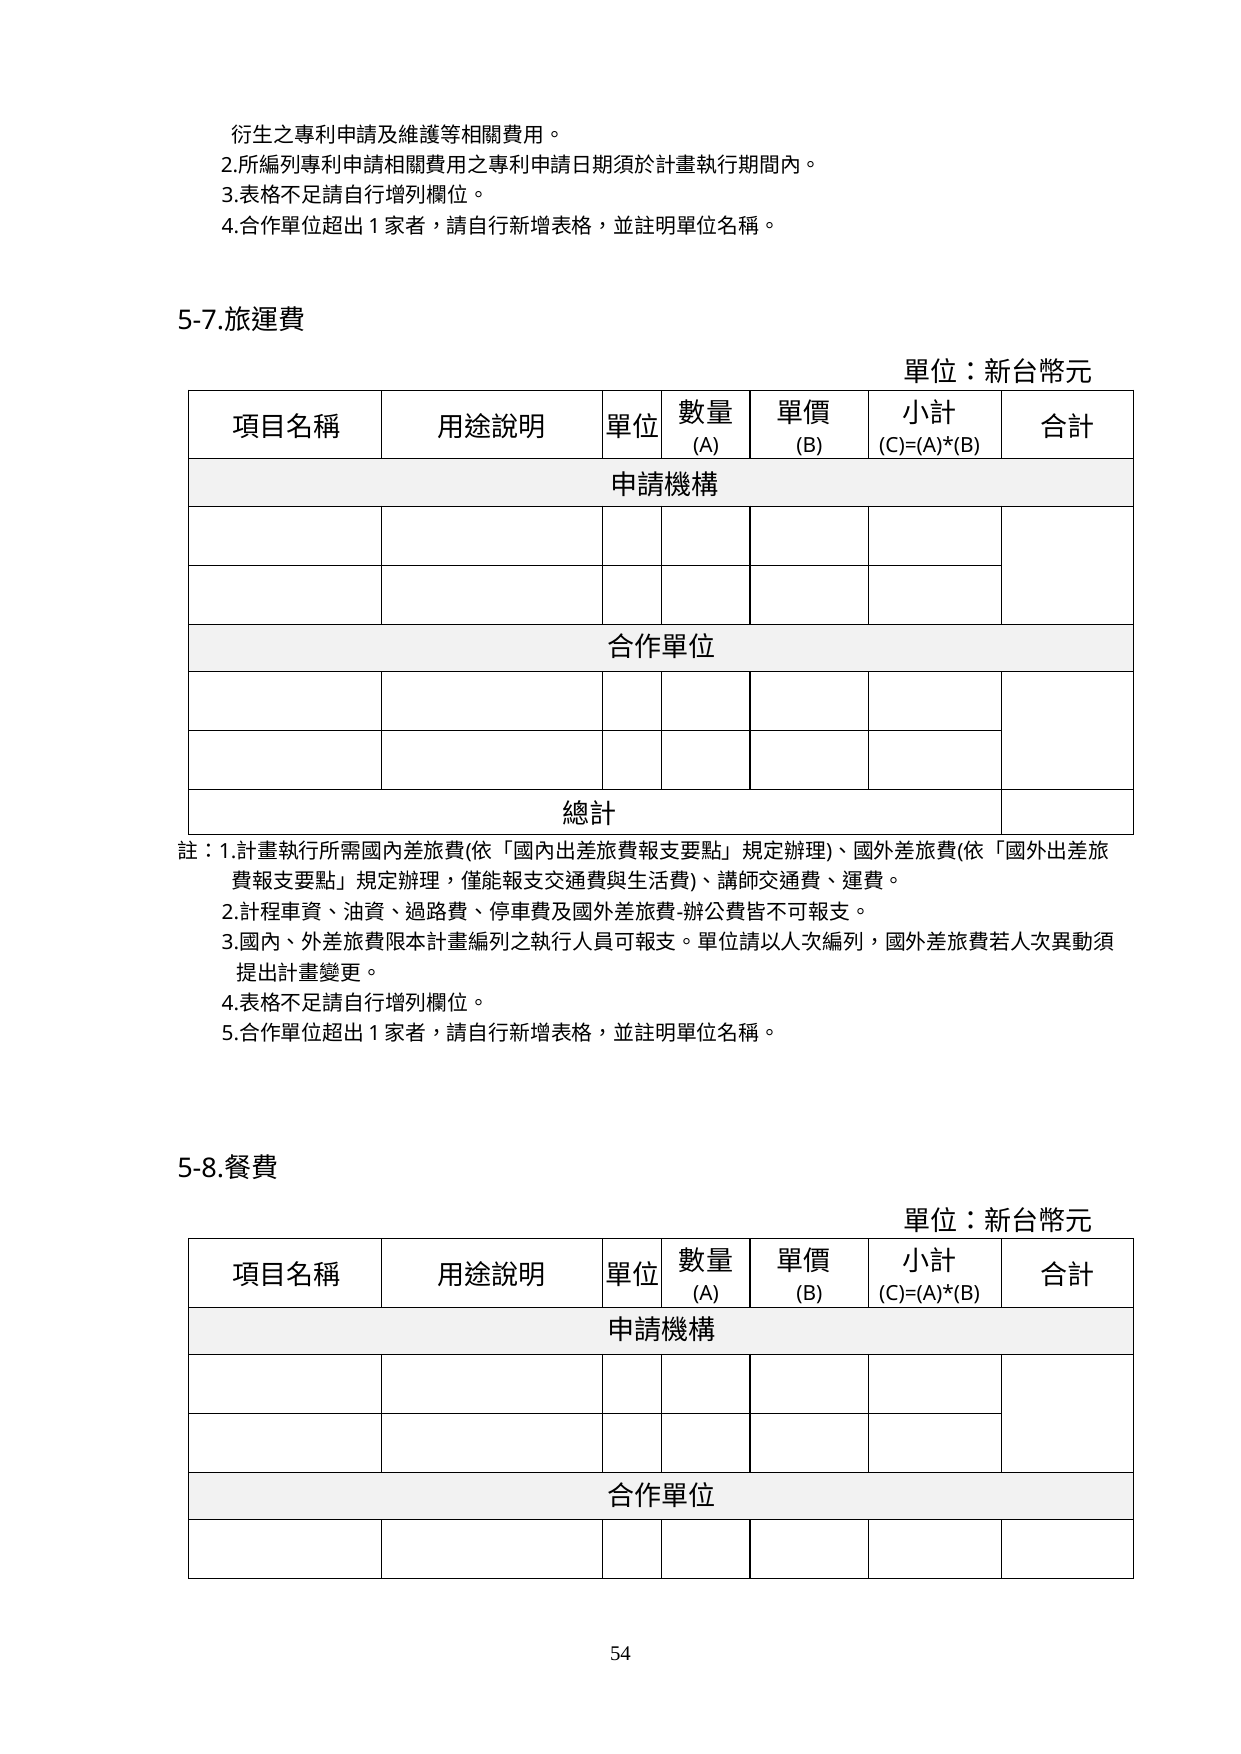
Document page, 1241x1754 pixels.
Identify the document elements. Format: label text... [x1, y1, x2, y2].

table_cell [751, 731, 868, 789]
text 3.國內、外差旅費限本計畫編列之執行人員可報支。單位請以人次編列，國外差旅費若人次異動須提出計畫變更。 [221, 925, 1122, 986]
table_cell [189, 731, 381, 789]
table_cell [751, 566, 868, 624]
table_cell [662, 566, 749, 624]
table_cell [662, 507, 749, 565]
table_header 合計 [1002, 391, 1133, 458]
table_cell [382, 1520, 602, 1578]
table_header 小計 (C)=(A)*(B) [869, 391, 1001, 458]
table_cell [869, 1414, 1001, 1472]
table_cell [382, 1355, 602, 1413]
table_cell [1002, 672, 1133, 789]
table_cell [662, 672, 749, 730]
table_header 項目名稱 [189, 391, 381, 458]
text 單位：新台幣元 [196, 350, 1092, 389]
table_cell [1002, 1520, 1133, 1578]
table_cell [382, 507, 602, 565]
table_cell [189, 1520, 381, 1578]
text 單位：新台幣元 [196, 1198, 1092, 1238]
table_cell [751, 1355, 868, 1413]
table_cell 申請機構 [189, 459, 1133, 506]
table_cell [869, 507, 1001, 565]
table_header 數量 (A) [662, 1239, 749, 1307]
table_cell [382, 731, 602, 789]
table_header 單價 (B) [751, 391, 868, 458]
table_cell [662, 1520, 749, 1578]
table_cell [751, 672, 868, 730]
text 衍生之專利申請及維護等相關費用。 [177, 118, 1122, 148]
table_cell [603, 566, 661, 624]
table_header 項目名稱 [189, 1239, 381, 1307]
table_cell [1002, 1355, 1133, 1472]
table_cell [603, 507, 661, 565]
table_cell [189, 566, 381, 624]
table_header 單位 [603, 391, 661, 458]
table_cell [382, 1414, 602, 1472]
table_cell [189, 672, 381, 730]
table_header 單價 (B) [751, 1239, 868, 1307]
table_cell [662, 1355, 749, 1413]
table_header 小計 (C)=(A)*(B) [869, 1239, 1001, 1307]
text 2.計程車資、油資、過路費、停車費及國外差旅費-辦公費皆不可報支。 [221, 895, 1122, 925]
text 4.合作單位超出1家者，請自行新增表格，並註明單位名稱。 [221, 209, 1122, 239]
table_cell [751, 1520, 868, 1578]
table_cell 總計 [189, 790, 1001, 833]
table_cell [189, 1414, 381, 1472]
table_cell [869, 672, 1001, 730]
table_cell [1002, 507, 1133, 624]
table_cell [869, 566, 1001, 624]
table_cell [869, 1520, 1001, 1578]
table_cell [869, 1355, 1001, 1413]
table_header 用途說明 [382, 1239, 602, 1307]
table_cell [603, 1520, 661, 1578]
table_cell 申請機構 [189, 1308, 1133, 1354]
table_cell 合作單位 [189, 625, 1133, 671]
table_header 單位 [603, 1239, 661, 1307]
table_cell 合作單位 [189, 1473, 1133, 1519]
table_cell [1002, 790, 1133, 833]
text 4.表格不足請自行增列欄位。 [221, 986, 1122, 1016]
table_cell [603, 672, 661, 730]
table_cell [603, 731, 661, 789]
text 註：1.計畫執行所需國內差旅費(依「國內出差旅費報支要點」規定辦理)、國外差旅費(依「國外出差旅費報支要點」規定辦理，僅能報支交通費與生活費)、講師交通費、運費。 [177, 834, 1122, 895]
text 5-7.旅運費 [118, 296, 1122, 338]
table_header 合計 [1002, 1239, 1133, 1307]
table_header 數量 (A) [662, 391, 749, 458]
table_cell [662, 731, 749, 789]
table_cell [603, 1355, 661, 1413]
table_cell [382, 672, 602, 730]
text 2.所編列專利申請相關費用之專利申請日期須於計畫執行期間內。 [221, 148, 1122, 179]
table_cell [751, 1414, 868, 1472]
table_cell [603, 1414, 661, 1472]
table_cell [189, 1355, 381, 1413]
table_cell [869, 731, 1001, 789]
table_cell [662, 1414, 749, 1472]
table_cell [382, 566, 602, 624]
table_cell [189, 507, 381, 565]
table_cell [751, 507, 868, 565]
table_header 用途說明 [382, 391, 602, 458]
text 5-8.餐費 [118, 1144, 1122, 1186]
text 3.表格不足請自行增列欄位。 [221, 179, 1122, 209]
text 5.合作單位超出1家者，請自行新增表格，並註明單位名稱。 [221, 1016, 1122, 1047]
